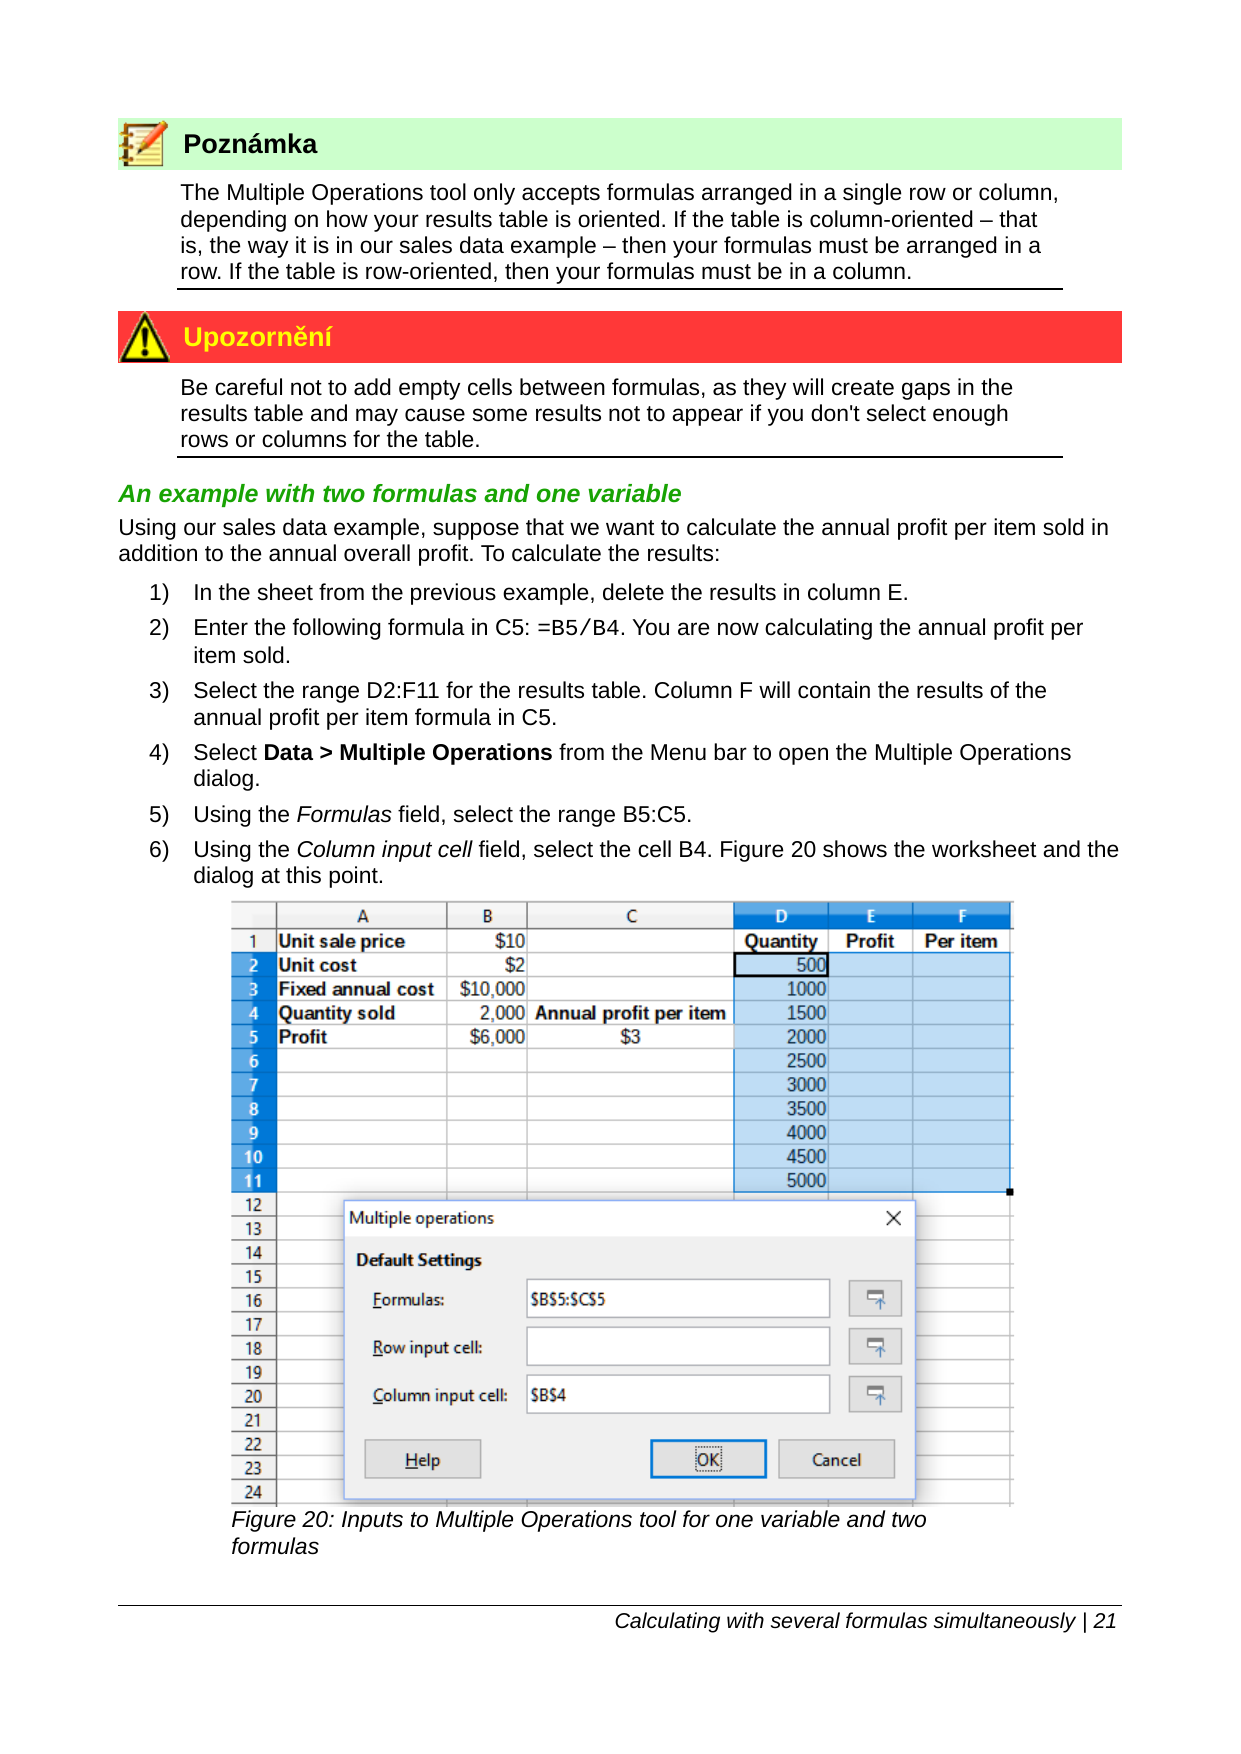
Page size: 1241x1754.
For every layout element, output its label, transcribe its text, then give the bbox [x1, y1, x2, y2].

text The Multiple Operations tool only accepts formulas arranged in a single row or column, depending on how your results table is oriented. If the table is column-oriented – that is, the way it is in our sales data example – then your formulas must be arranged in a row. If the table is row-oriented, then your formulas must be in a column. [177, 176, 1063, 288]
picture [231, 900, 1015, 1507]
list Using the Column input cell field, select the cell B4. Figure 20 shows the worksheet and the dialog at this point. [169, 836, 1122, 888]
list Select the range D2:F11 for the results table. Column F will contain the results of the annual profit per item formula in C5. [169, 677, 1122, 730]
text Figure 20: Inputs to Multiple Operations tool for one variable and two formulas [231, 1507, 1009, 1559]
picture [119, 311, 170, 362]
subtitle Poznámka [118, 118, 1122, 170]
list Select Data > Multiple Operations from the Menu bar to open the Multiple Operations dialog. [169, 739, 1122, 792]
subtitle Upozornění [118, 311, 1122, 363]
list Using the Formulas field, select the range B5:C5. [169, 801, 1122, 827]
text Be careful not to add empty cells between formulas, as they will create gaps in the results table and may cause some results not to appear if you don't select enough rows or columns for the table. [177, 371, 1063, 456]
subtitle An example with two formulas and one variable [118, 479, 1122, 507]
list Enter the following formula in C5: =B5/B4. You are now calculating the annual profit per item sold. [169, 614, 1122, 668]
picture [119, 119, 170, 170]
text Using our sales data example, suppose that we want to calculate the annual profit per item sold in addition to the annual overall profit. To calculate the results: [118, 513, 1122, 566]
list In the sheet from the previous example, delete the results in column E. [169, 579, 1122, 605]
